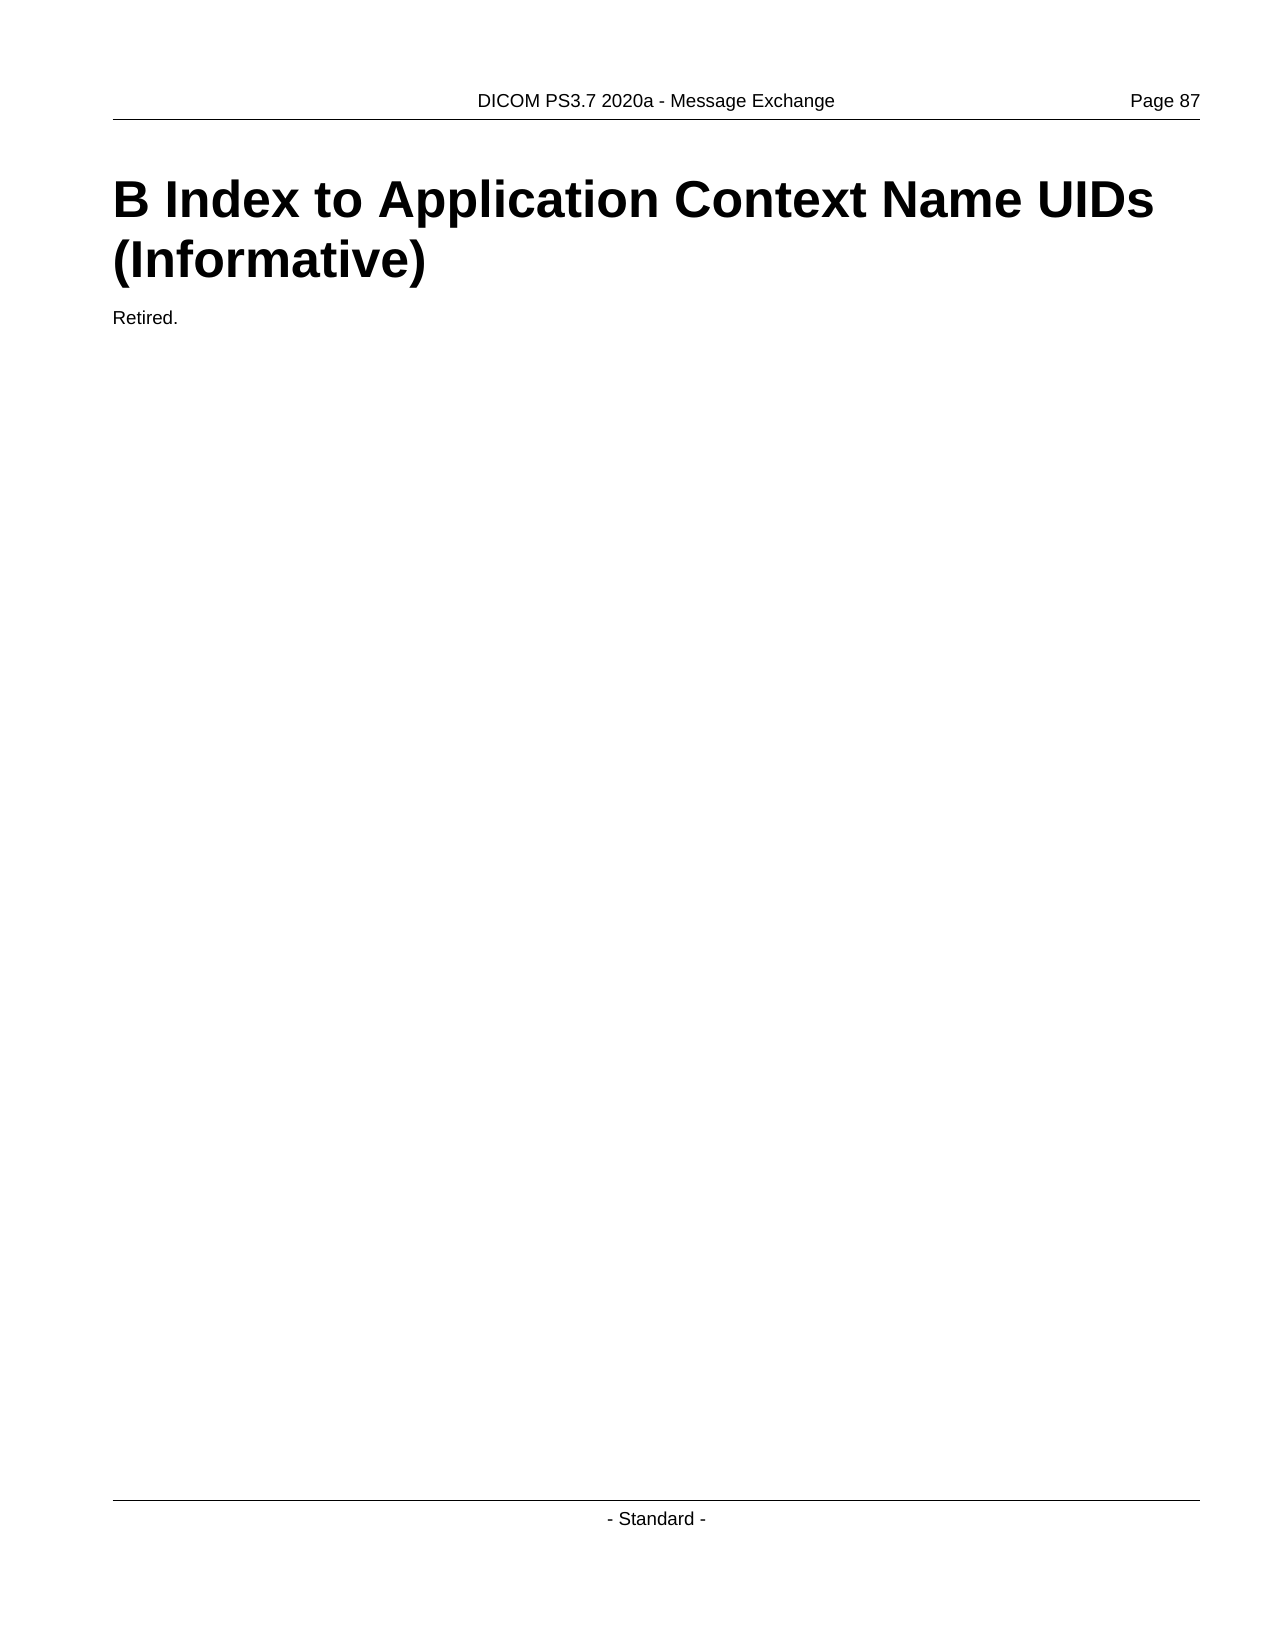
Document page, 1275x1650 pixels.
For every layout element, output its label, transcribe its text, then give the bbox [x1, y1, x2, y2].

text Retired. [112, 307, 1200, 328]
text B Index to Application Context Name UIDs (Informative) [112, 169, 1200, 288]
